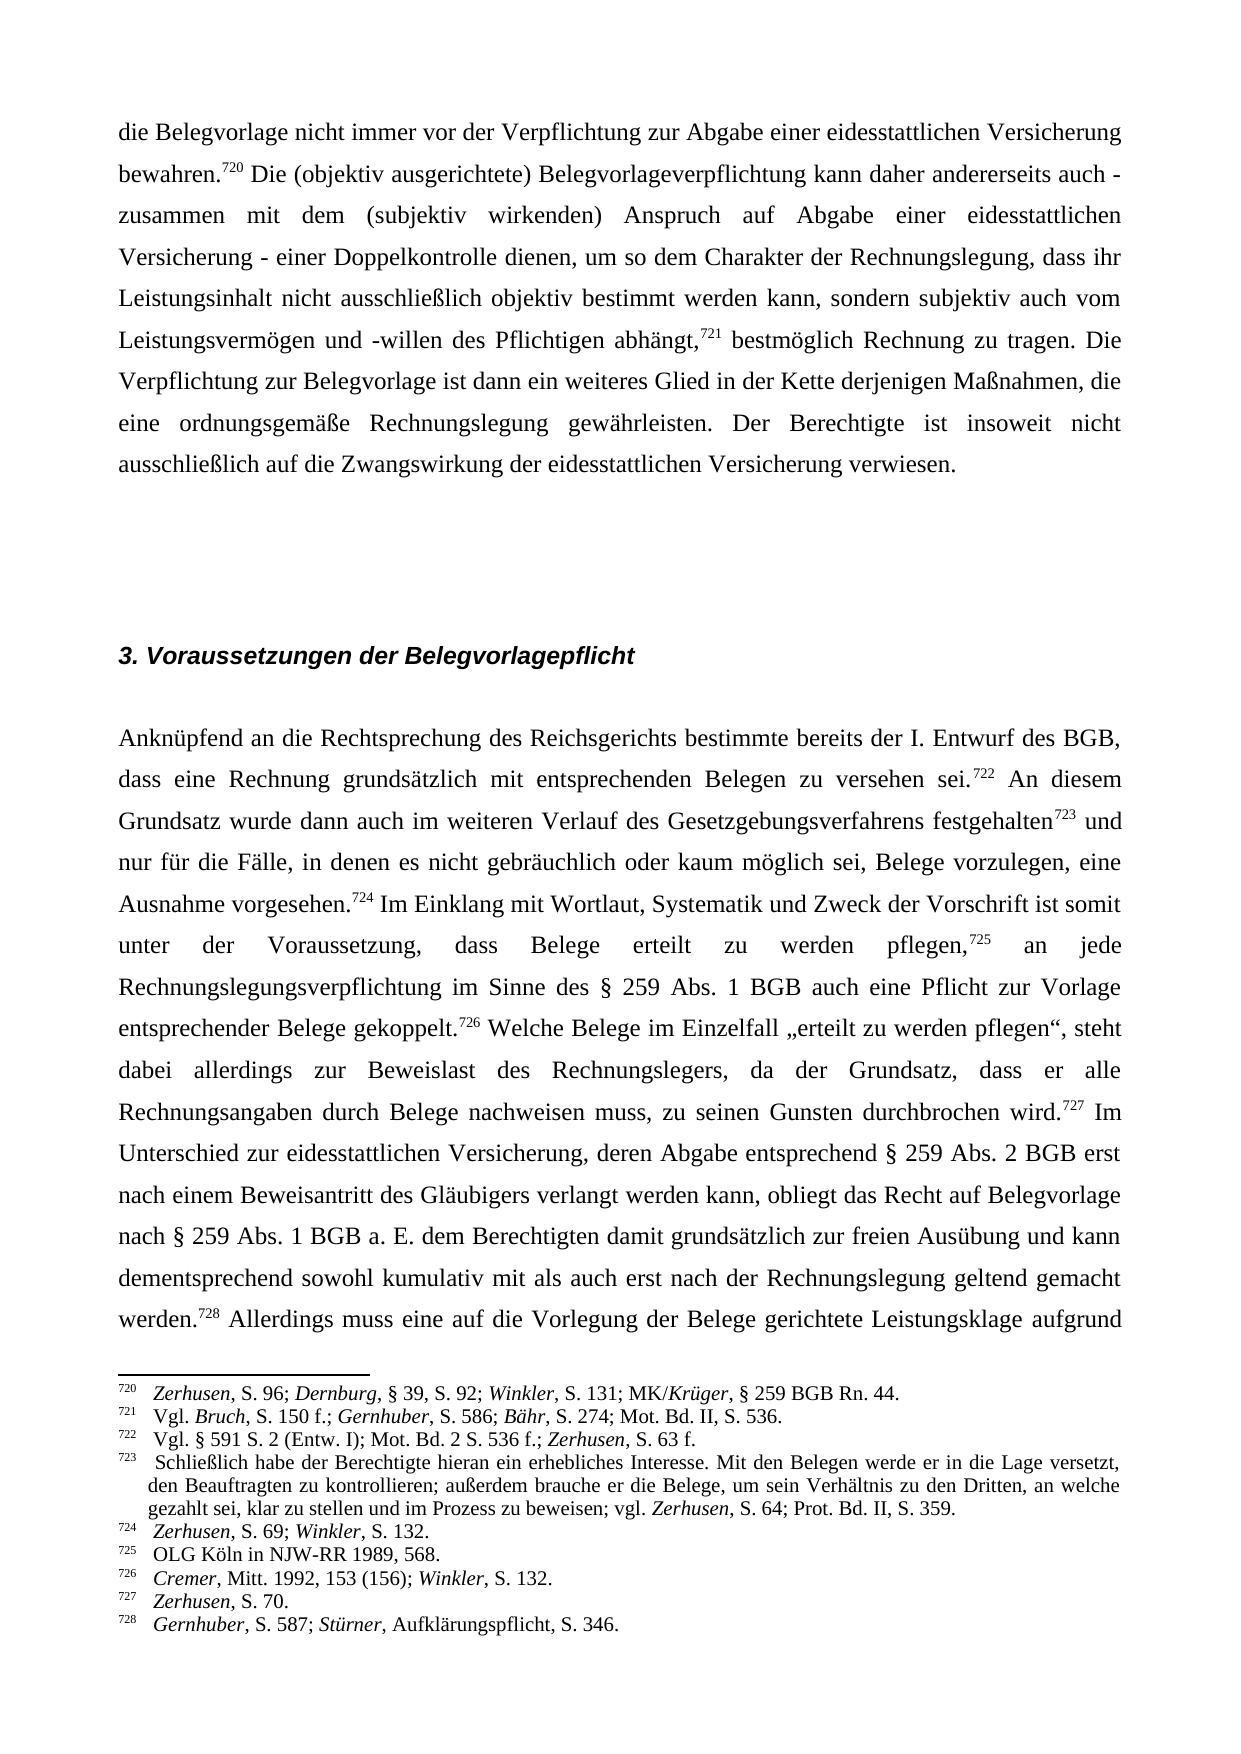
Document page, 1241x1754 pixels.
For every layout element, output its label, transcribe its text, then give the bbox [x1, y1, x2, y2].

text Vgl. Bruch, S. 150 f.; Gernhuber, S. 586; Bähr, S. 274; Mot. Bd. II, S. 536. [118, 1404, 1122, 1428]
text Zerhusen, S. 69; Winkler, S. 132. [118, 1520, 1122, 1543]
text Cremer, Mitt. 1992, 153 (156); Winkler, S. 132. [118, 1566, 1122, 1589]
text Zerhusen, S. 96; Dernburg, § 39, S. 92; Winkler, S. 131; MK/Krüger, § 259 BGB Rn. 44. [118, 1381, 1122, 1404]
text Zerhusen, S. 70. [118, 1589, 1122, 1613]
text OLG Köln in NJW-RR 1989, 568. [118, 1543, 1122, 1566]
subtitle 3. Voraussetzungen der Belegvorlagepflicht [118, 642, 1122, 669]
text Anknüpfend an die Rechtsprechung des Reichsgerichts bestimmte bereits der I. Entwurf des BGB, dass eine Rechnung grundsätzlich mit entsprechenden Belegen zu versehen sei. An diesem Grundsatz wurde dann auch im weiteren Verlauf des Gesetzgebungsverfahrens festgehalten und nur für die Fälle, in denen es nicht gebräuchlich oder kaum möglich sei, Belege vorzulegen, eine Ausnahme vorgesehen. Im Einklang mit Wortlaut, Systematik und Zweck der Vorschrift ist somit unter der Voraussetzung, dass Belege erteilt zu werden pflegen, an jede Rechnungslegungsverpflichtung im Sinne des § 259 Abs. 1 BGB auch eine Pflicht zur Vorlage entsprechender Belege gekoppelt. Welche Belege im Einzelfall „erteilt zu werden pflegen“, steht dabei allerdings zur Beweislast des Rechnungslegers, da der Grundsatz, dass er alle Rechnungsangaben durch Belege nachweisen muss, zu seinen Gunsten durchbrochen wird. Im Unterschied zur eidesstattlichen Versicherung, deren Abgabe entsprechend § 259 Abs. 2 BGB erst nach einem Beweisantritt des Gläubigers verlangt werden kann, obliegt das Recht auf Belegvorlage nach § 259 Abs. 1 BGB a. E. dem Berechtigten damit grundsätzlich zur freien Ausübung und kann dementsprechend sowohl kumulativ mit als auch erst nach der Rechnungslegung geltend gemacht werden. Allerdings muss eine auf die Vorlegung der Belege gerichtete Leistungsklage aufgrund [118, 724, 1122, 1333]
text Schließlich habe der Berechtigte hieran ein erhebliches Interesse. Mit den Belegen werde er in die Lage versetzt, den Beauftragten zu kontrollieren; außerdem brauche er die Belege, um sein Verhältnis zu den Dritten, an welche gezahlt sei, klar zu stellen und im Prozess zu beweisen; vgl. Zerhusen, S. 64; Prot. Bd. II, S. 359. [118, 1451, 1122, 1520]
text Gernhuber, S. 587; Stürner, Aufklärungspflicht, S. 346. [118, 1613, 1122, 1636]
text Vgl. § 591 S. 2 (Entw. I); Mot. Bd. 2 S. 536 f.; Zerhusen, S. 63 f. [118, 1428, 1122, 1451]
text die Belegvorlage nicht immer vor der Verpflichtung zur Abgabe einer eidesstattlichen Versicherung bewahren. Die (objektiv ausgerichtete) Belegvorlageverpflichtung kann daher andererseits auch - zusammen mit dem (subjektiv wirkenden) Anspruch auf Abgabe einer eidesstattlichen Versicherung - einer Doppelkontrolle dienen, um so dem Charakter der Rechnungslegung, dass ihr Leistungsinhalt nicht ausschließlich objektiv bestimmt werden kann, sondern subjektiv auch vom Leistungsvermögen und -willen des Pflichtigen abhängt, bestmöglich Rechnung zu tragen. Die Verpflichtung zur Belegvorlage ist dann ein weiteres Glied in der Kette derjenigen Maßnahmen, die eine ordnungsgemäße Rechnungslegung gewährleisten. Der Berechtigte ist insoweit nicht ausschließlich auf die Zwangswirkung der eidesstattlichen Versicherung verwiesen. [118, 118, 1122, 478]
